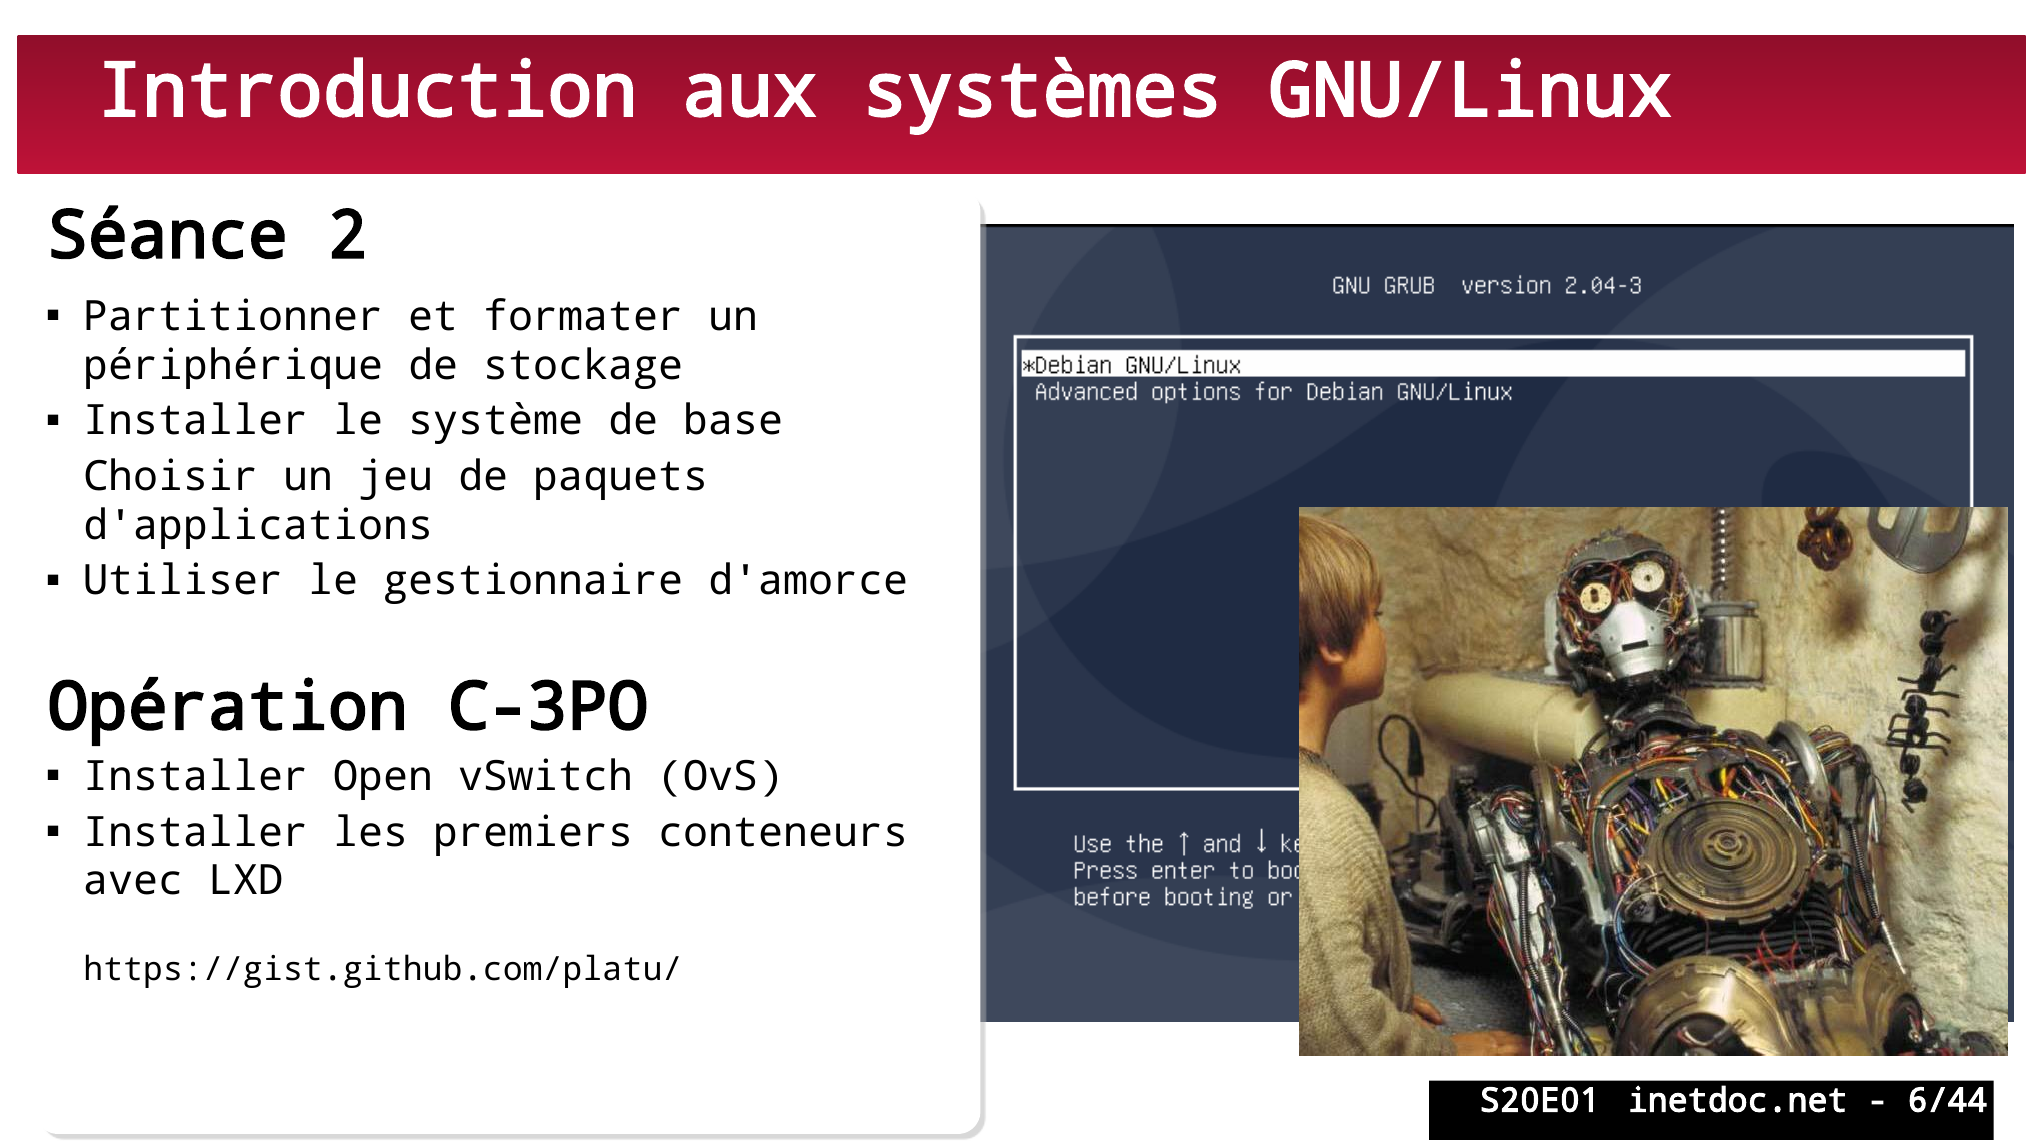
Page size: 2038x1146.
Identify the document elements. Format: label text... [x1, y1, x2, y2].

text_box Introduction aux systèmes GNU/Linux [17, 35, 2026, 174]
picture [981, 224, 2014, 1056]
text_box S20E01 inetdoc.net - <numéro>/44 [1429, 1080, 1994, 1140]
text_box Séance 2 Partitionner et formater un périphérique de stockage Installer le système de base Choisir un jeu de paquets d'applications Utiliser le gestionnaire d'amorce Opération C-3PO Installer Open vSwitch (OvS) Installer les premiers conteneurs avec LXD https://gist.github.com/platu/ [35, 188, 981, 1134]
